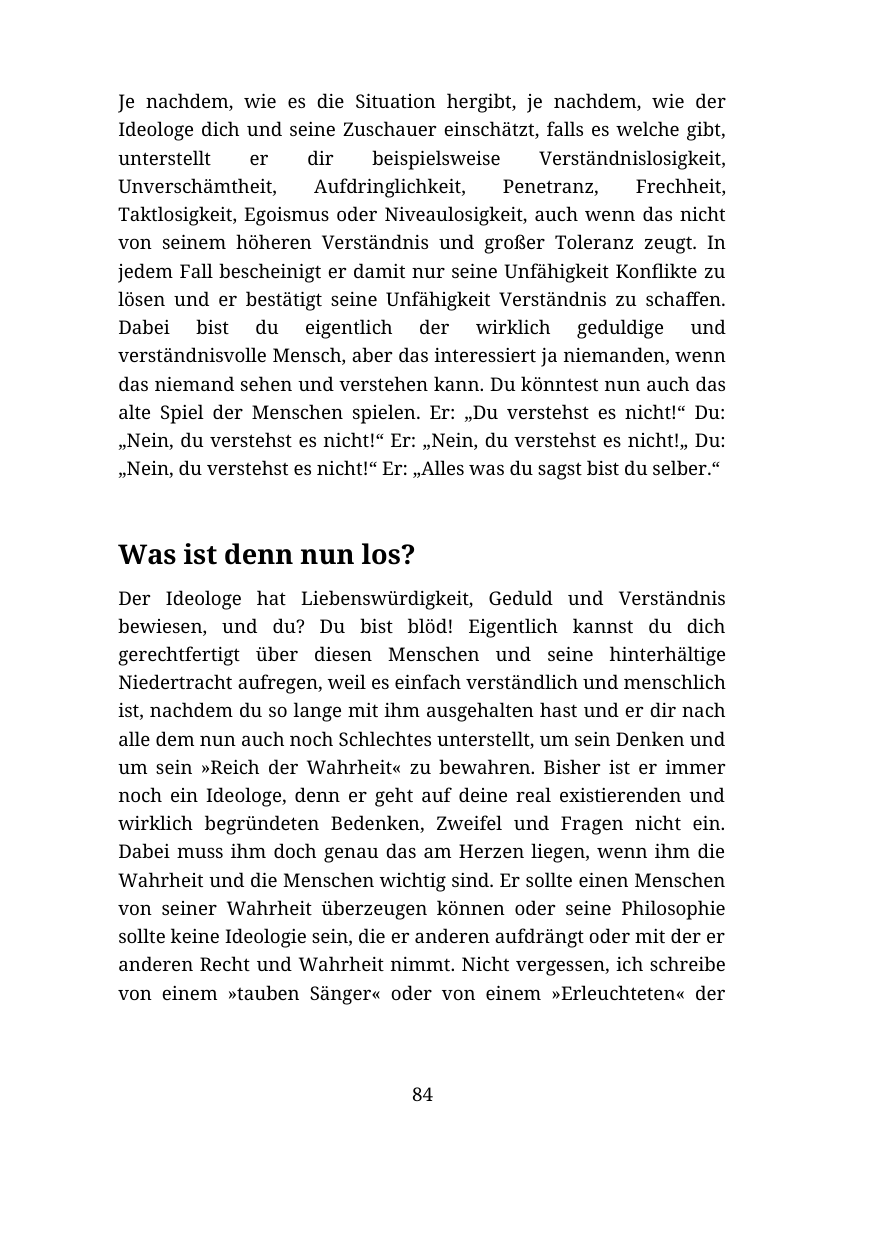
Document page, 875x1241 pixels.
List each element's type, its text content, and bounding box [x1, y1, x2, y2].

subtitle Was ist denn nun los? [118, 536, 726, 572]
text Der Ideologe hat Liebenswürdigkeit, Geduld und Verständnis bewiesen, und du? Du bist blöd! Eigentlich kannst du dich gerechtfertigt über diesen Menschen und seine hinterhältige Niedertracht aufregen, weil es einfach verständlich und menschlich ist, nachdem du so lange mit ihm ausgehalten hast und er dir nach alle dem nun auch noch Schlechtes unterstellt, um sein Denken und um sein »Reich der Wahrheit« zu bewahren. Bisher ist er immer noch ein Ideologe, denn er geht auf deine real existierenden und wirklich begründeten Bedenken, Zweifel und Fragen nicht ein. Dabei muss ihm doch genau das am Herzen liegen, wenn ihm die Wahrheit und die Menschen wichtig sind. Er sollte einen Menschen von seiner Wahrheit überzeugen können oder seine Philosophie sollte keine Ideologie sein, die er anderen aufdrängt oder mit der er anderen Recht und Wahrheit nimmt. Nicht vergessen, ich schreibe von einem »tauben Sänger« oder von einem »Erleuchteten« der [118, 585, 726, 1006]
text Je nachdem, wie es die Situation hergibt, je nachdem, wie der Ideologe dich und seine Zuschauer einschätzt, falls es welche gibt, unterstellt er dir beispielsweise Verständnislosigkeit, Unverschämtheit, Aufdringlichkeit, Penetranz, Frechheit, Taktlosigkeit, Egoismus oder Niveaulosigkeit, auch wenn das nicht von seinem höheren Verständnis und großer Toleranz zeugt. In jedem Fall bescheinigt er damit nur seine Unfähigkeit Konflikte zu lösen und er bestätigt seine Unfähigkeit Verständnis zu schaffen. Dabei bist du eigentlich der wirklich geduldige und verständnisvolle Mensch, aber das interessiert ja niemanden, wenn das niemand sehen und verstehen kann. Du könntest nun auch das alte Spiel der Menschen spielen. Er: „Du verstehst es nicht!“ Du: „Nein, du verstehst es nicht!“ Er: „Nein, du verstehst es nicht!„ Du: „Nein, du verstehst es nicht!“ Er: „Alles was du sagst bist du selber.“ [118, 88, 726, 481]
